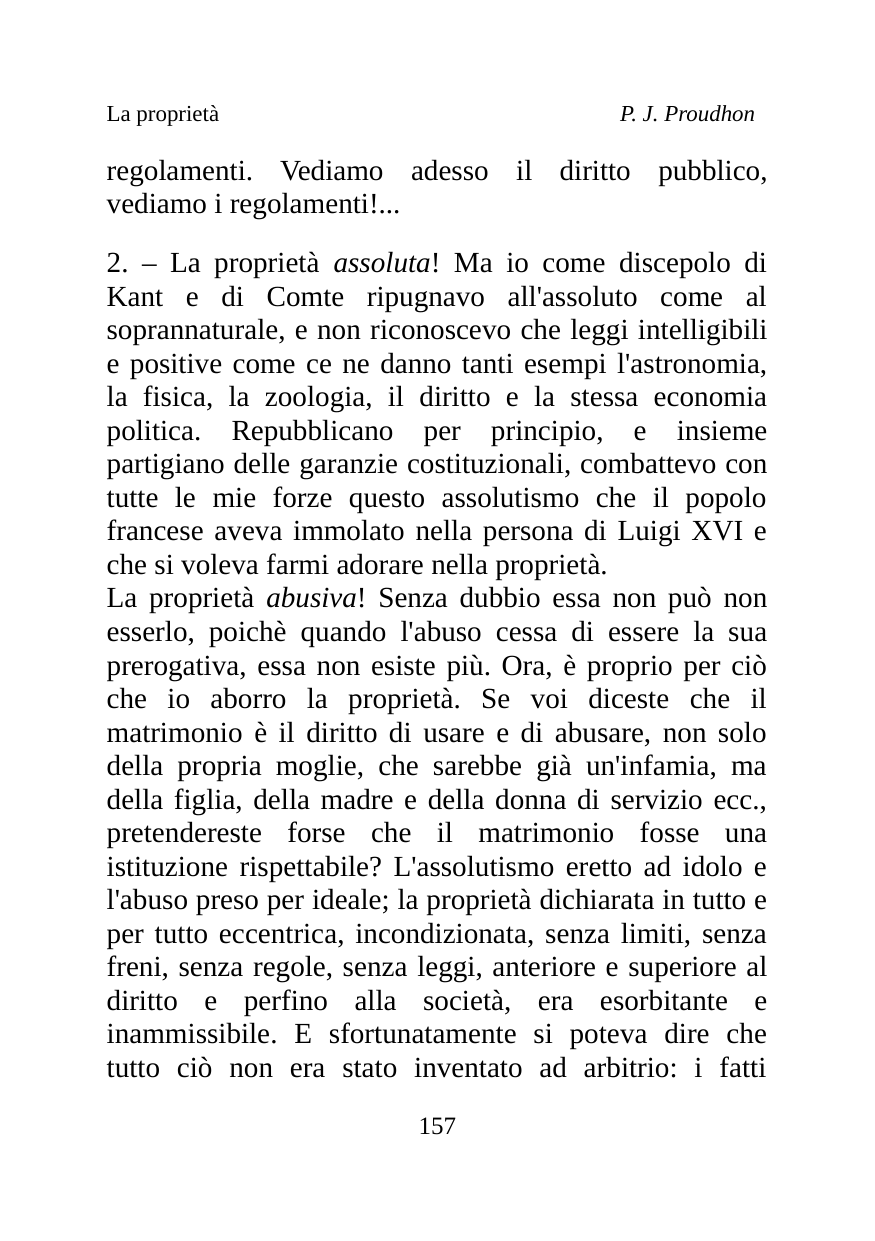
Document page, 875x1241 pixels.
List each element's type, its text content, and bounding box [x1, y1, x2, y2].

text regolamenti. Vediamo adesso il diritto pubblico, vediamo i regolamenti!... [106, 153, 768, 220]
text La proprietà abusiva! Senza dubbio essa non può non esserlo, poichè quando l'abuso cessa di essere la sua prerogativa, essa non esiste più. Ora, è proprio per ciò che io aborro la proprietà. Se voi diceste che il matrimonio è il diritto di usare e di abusare, non solo della propria moglie, che sarebbe già un'infamia, ma della figlia, della madre e della donna di servizio ecc., pretendereste forse che il matrimonio fosse una istituzione rispettabile? L'assolutismo eretto ad idolo e l'abuso preso per ideale; la proprietà dichiarata in tutto e per tutto eccentrica, incondizionata, senza limiti, senza freni, senza regole, senza leggi, anteriore e superiore al diritto e perfino alla società, era esorbitante e inammissibile. E sfortunatamente si poteva dire che tutto ciò non era stato inventato ad arbitrio: i fatti [106, 581, 768, 1084]
text 2. – La proprietà assoluta! Ma io come discepolo di Kant e di Comte ripugnavo all'assoluto come al soprannaturale, e non riconoscevo che leggi intelligibili e positive come ce ne danno tanti esempi l'astronomia, la fisica, la zoologia, il diritto e la stessa economia politica. Repubblicano per principio, e insieme partigiano delle garanzie costituzionali, combattevo con tutte le mie forze questo assolutismo che il popolo francese aveva immolato nella persona di Luigi XVI e che si voleva farmi adorare nella proprietà. [106, 245, 768, 581]
